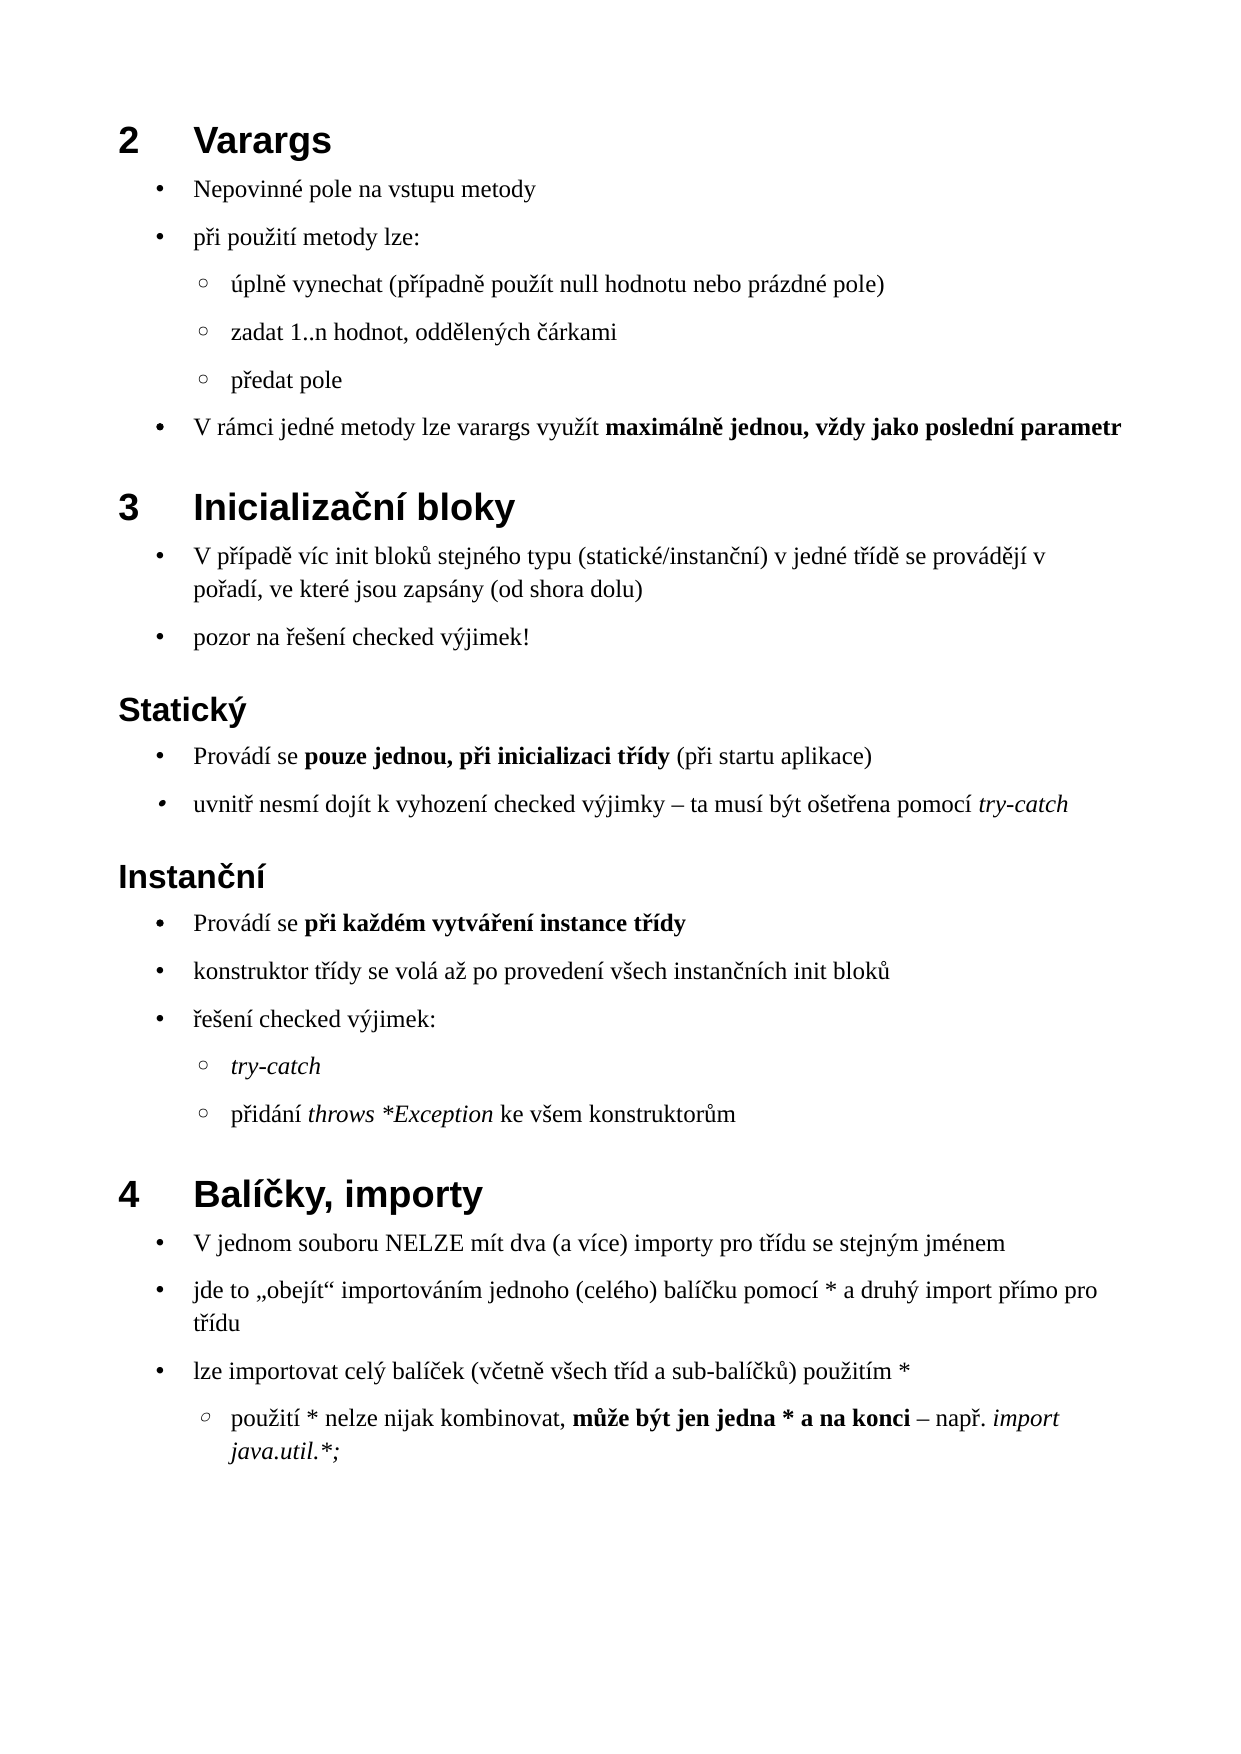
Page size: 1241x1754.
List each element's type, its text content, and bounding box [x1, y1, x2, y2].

subtitle Balíčky, importy [118, 1171, 1122, 1215]
list přidání throws *Exception ke všem konstruktorům [193, 1099, 1122, 1128]
list lze importovat celý balíček (včetně všech tříd a sub-balíčků) použitím * [156, 1356, 1122, 1384]
subtitle Statický [118, 690, 1122, 729]
subtitle Inicializační bloky [118, 485, 1122, 528]
list V případě víc init bloků stejného typu (statické/instanční) v jedné třídě se provádějí v pořadí, ve které jsou zapsány (od shora dolu) [156, 541, 1122, 603]
list konstruktor třídy se volá až po provedení všech instančních init bloků [156, 956, 1122, 985]
list jde to „obejít“ importováním jednoho (celého) balíčku pomocí * a druhý import přímo pro třídu [156, 1275, 1122, 1337]
list předat pole [193, 365, 1122, 393]
list zadat 1..n hodnot, oddělených čárkami [193, 317, 1122, 346]
list úplně vynechat (případně použít null hodnotu nebo prázdné pole) [193, 269, 1122, 298]
list V jednom souboru NELZE mít dva (a více) importy pro třídu se stejným jménem [156, 1228, 1122, 1256]
list V rámci jedné metody lze varargs využít maximálně jednou, vždy jako poslední parametr [156, 412, 1122, 441]
list řešení checked výjimek: [156, 1004, 1122, 1032]
list při použití metody lze: [156, 222, 1122, 251]
list pozor na řešení checked výjimek! [156, 622, 1122, 650]
subtitle Instanční [118, 857, 1122, 896]
list Provádí se při každém vytváření instance třídy [156, 908, 1122, 937]
subtitle Varargs [118, 118, 1122, 162]
list použití * nelze nijak kombinovat, může být jen jedna * a na konci – např. import java.util.*; [193, 1403, 1122, 1465]
list Provádí se pouze jednou, při inicializaci třídy (při startu aplikace) [156, 741, 1122, 770]
list Nepovinné pole na vstupu metody [156, 174, 1122, 203]
list try-catch [193, 1051, 1122, 1080]
list uvnitř nesmí dojít k vyhození checked výjimky – ta musí být ošetřena pomocí try-catch [156, 789, 1122, 818]
